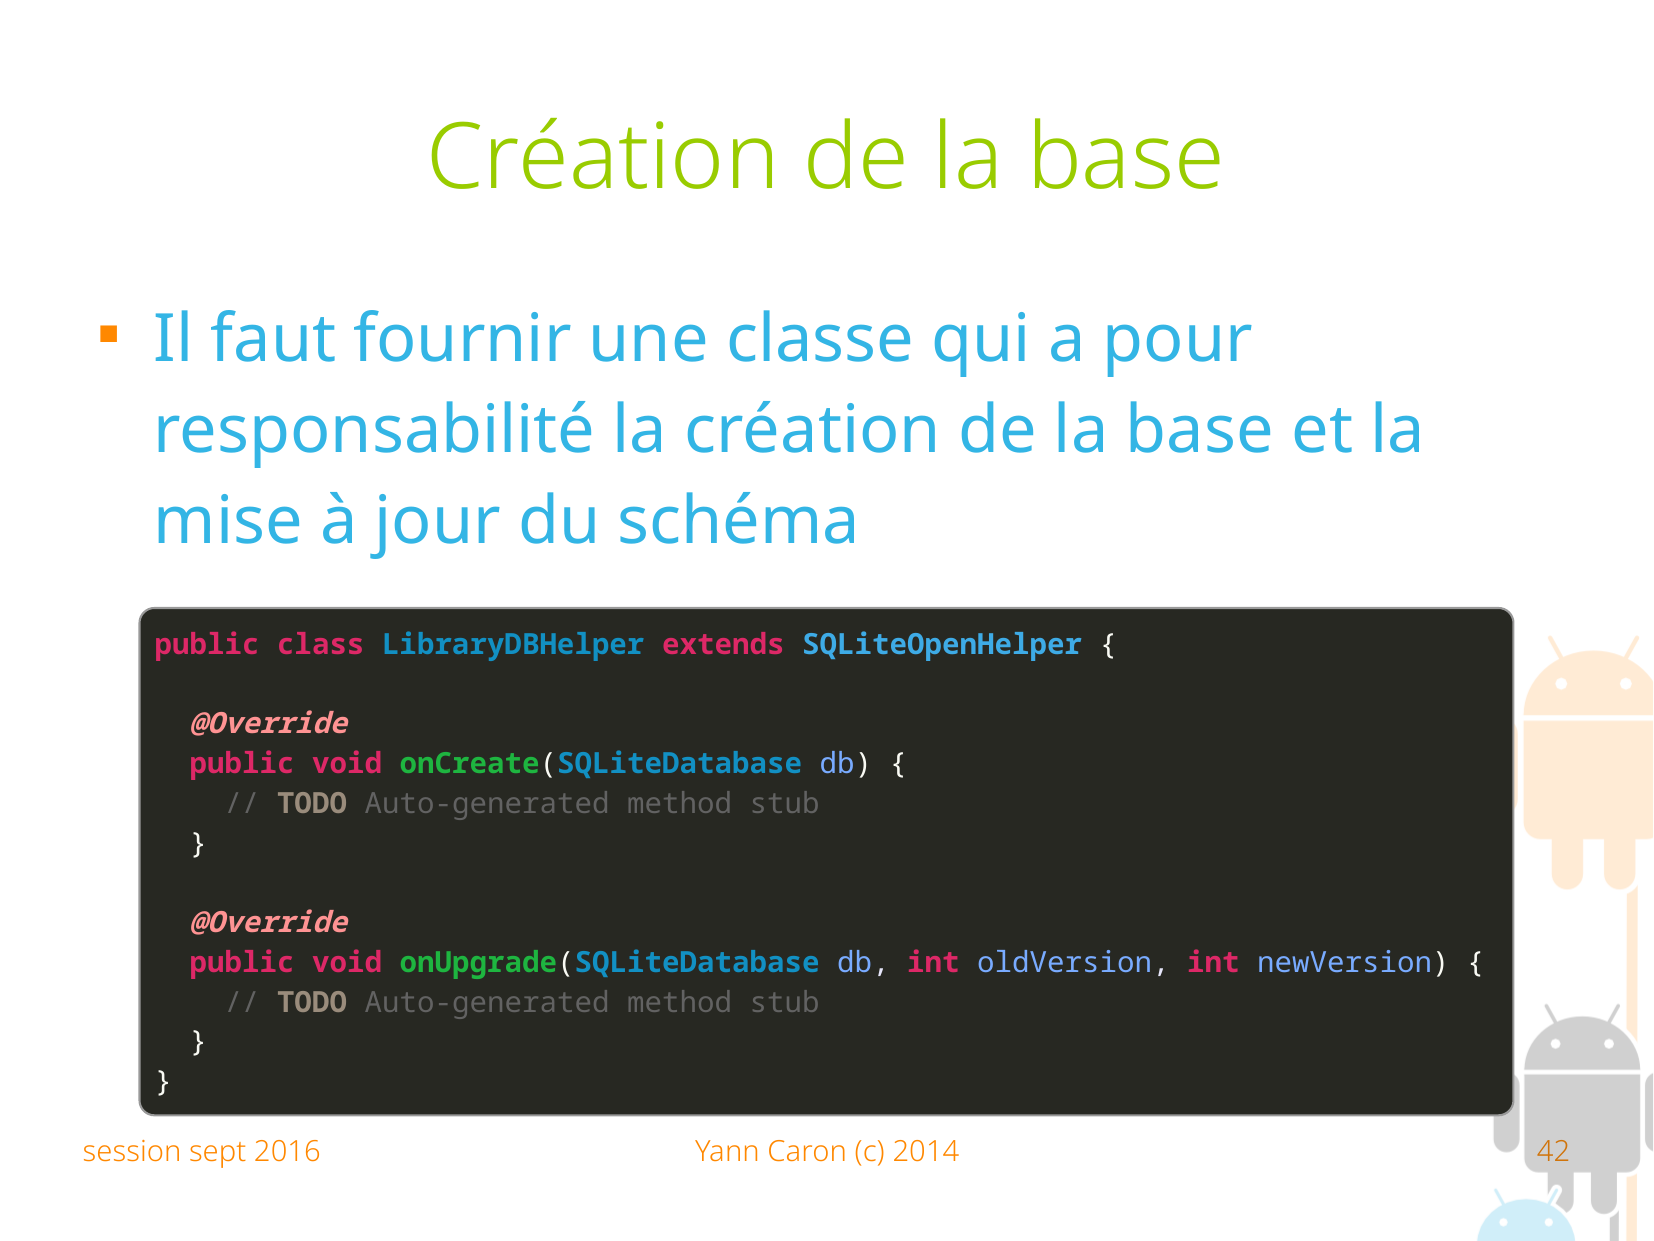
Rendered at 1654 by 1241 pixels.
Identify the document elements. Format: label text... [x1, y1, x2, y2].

text_box public class LibraryDBHelper extends SQLiteOpenHelper { @Override public void onCreate(SQLiteDatabase db) { // TODO Auto-generated method stub } @Override public void onUpgrade(SQLiteDatabase db, int oldVersion, int newVersion) { // TODO Auto-generated method stub } } [139, 607, 1514, 1050]
list Il faut fournir une classe qui a pour responsabilité la création de la base et la mise à jour du schéma [82, 290, 1571, 571]
picture [240, 423, 1654, 1241]
title Création de la base [82, 49, 1571, 257]
